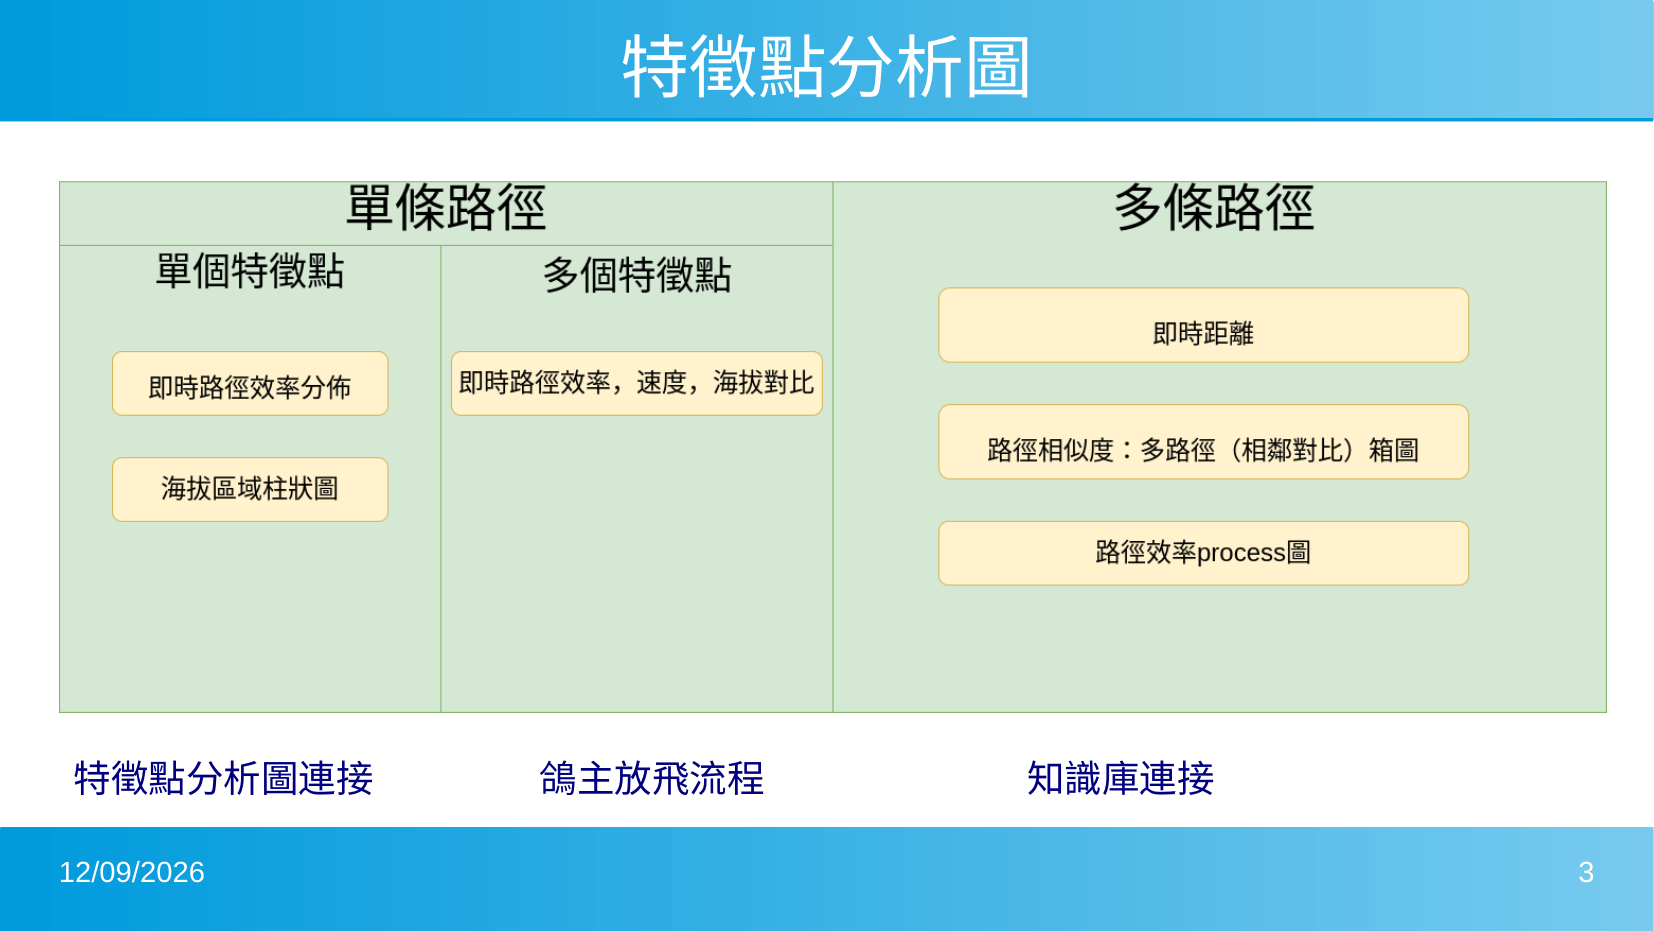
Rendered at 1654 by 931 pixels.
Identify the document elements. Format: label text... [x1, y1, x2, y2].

title 特徵點分析圖 [59, 28, 1595, 109]
text_box 知識庫連接 [1012, 750, 1313, 809]
text_box 特徵點分析圖連接 [59, 750, 525, 809]
picture [59, 177, 1607, 713]
text_box 鴿主放飛流程 [525, 750, 863, 809]
